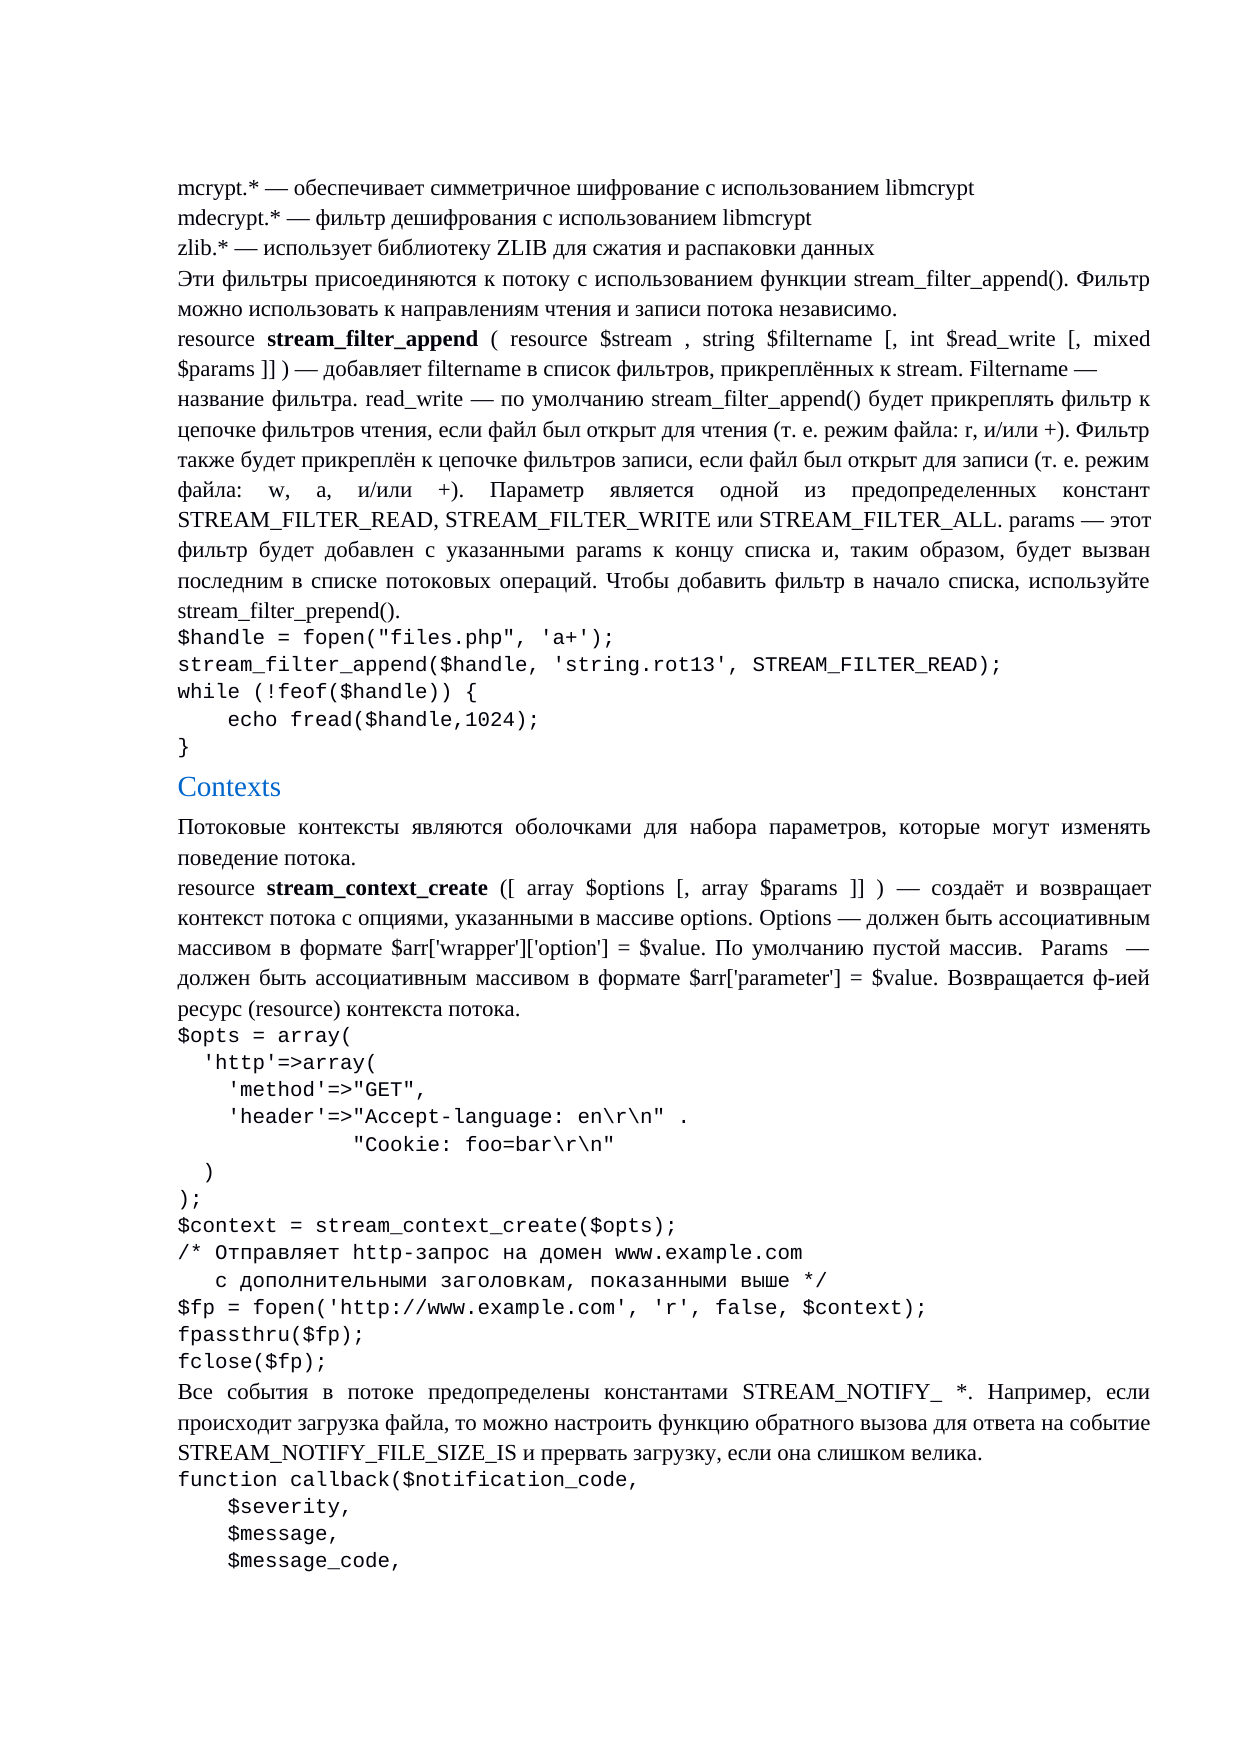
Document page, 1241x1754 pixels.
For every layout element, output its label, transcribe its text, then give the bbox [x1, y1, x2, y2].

text echo fread($handle,1024); [177, 709, 1152, 732]
text 'header'=>"Accept-language: en\r\n" . [177, 1106, 1152, 1130]
text $fp = fopen('http://www.example.com', 'r', false, $context); [177, 1297, 1152, 1320]
text название фильтра. read_write — по умолчанию stream_filter_append() будет прикреплять фильтр к цепочке фильтров чтения, если файл был открыт для чтения (т. е. режим файла: r, и/или +). Фильтр также будет прикреплён к цепочке фильтров записи, если файл был открыт для записи (т. е. режим файла: w, a, и/или +). Параметр является одной из предопределенных констант STREAM_FILTER_READ, STREAM_FILTER_WRITE или STREAM_FILTER_ALL. params — этот фильтр будет добавлен с указанными params к концу списка и, таким образом, будет вызван последним в списке потоковых операций. Чтобы добавить фильтр в начало списка, используйте stream_filter_prepend(). [177, 385, 1152, 623]
text Потоковые контексты являются оболочками для набора параметров, которые могут изменять поведение потока. [177, 813, 1152, 870]
text resource stream_context_create ([ array $options [, array $params ]] ) — создаёт и возвращает контекст потока с опциями, указанными в массиве options. Options — должен быть ассоциативным массивом в формате $arr['wrapper']['option'] = $value. По умолчанию пустой массив. Params — должен быть ассоциативным массивом в формате $arr['parameter'] = $value. Возвращается ф-ией ресурс (resource) контекста потока. [177, 874, 1152, 1021]
text ) [177, 1161, 1152, 1184]
text } [177, 736, 1152, 759]
text ); [177, 1188, 1152, 1212]
text $message, [177, 1523, 1152, 1547]
text "Cookie: foo=bar\r\n" [177, 1134, 1152, 1157]
subtitle Contexts [177, 769, 1152, 802]
text Все события в потоке предопределены константами STREAM_NOTIFY_ *. Например, если происходит загрузка файла, то можно настроить функцию обратного вызова для ответа на событие STREAM_NOTIFY_FILE_SIZE_IS и прервать загрузку, если она слишком велика. [177, 1378, 1152, 1465]
text zlib.* — использует библиотеку ZLIB для сжатия и распаковки данных [177, 234, 1152, 261]
text while (!feof($handle)) { [177, 681, 1152, 705]
text mdecrypt.* — фильтр дешифрования с использованием libmcrypt [177, 204, 1152, 231]
text stream_filter_append($handle, 'string.rot13', STREAM_FILTER_READ); [177, 654, 1152, 678]
text $opts = array( [177, 1025, 1152, 1048]
text 'http'=>array( [177, 1052, 1152, 1076]
text function callback($notification_code, [177, 1469, 1152, 1493]
text 'method'=>"GET", [177, 1079, 1152, 1103]
text $handle = fopen("files.php", 'a+'); [177, 627, 1152, 651]
text $context = stream_context_create($opts); [177, 1215, 1152, 1239]
text resource stream_filter_append ( resource $stream , string $filtername [, int $read_write [, mixed $params ]] ) — добавляет filtername в список фильтров, прикреплённых к stream. Filtername — [177, 325, 1152, 382]
text /* Отправляет http-запрос на домен www.example.com [177, 1242, 1152, 1266]
text с дополнительными заголовкам, показанными выше */ [177, 1269, 1152, 1293]
text Эти фильтры присоединяются к потоку с использованием функции stream_filter_append(). Фильтр можно использовать к направлениям чтения и записи потока независимо. [177, 264, 1152, 321]
text mcrypt.* — обеспечивает симметричное шифрование с использованием libmcrypt [177, 174, 1152, 200]
text $message_code, [177, 1551, 1152, 1574]
text fclose($fp); [177, 1351, 1152, 1375]
text $severity, [177, 1496, 1152, 1520]
text fpassthru($fp); [177, 1324, 1152, 1348]
